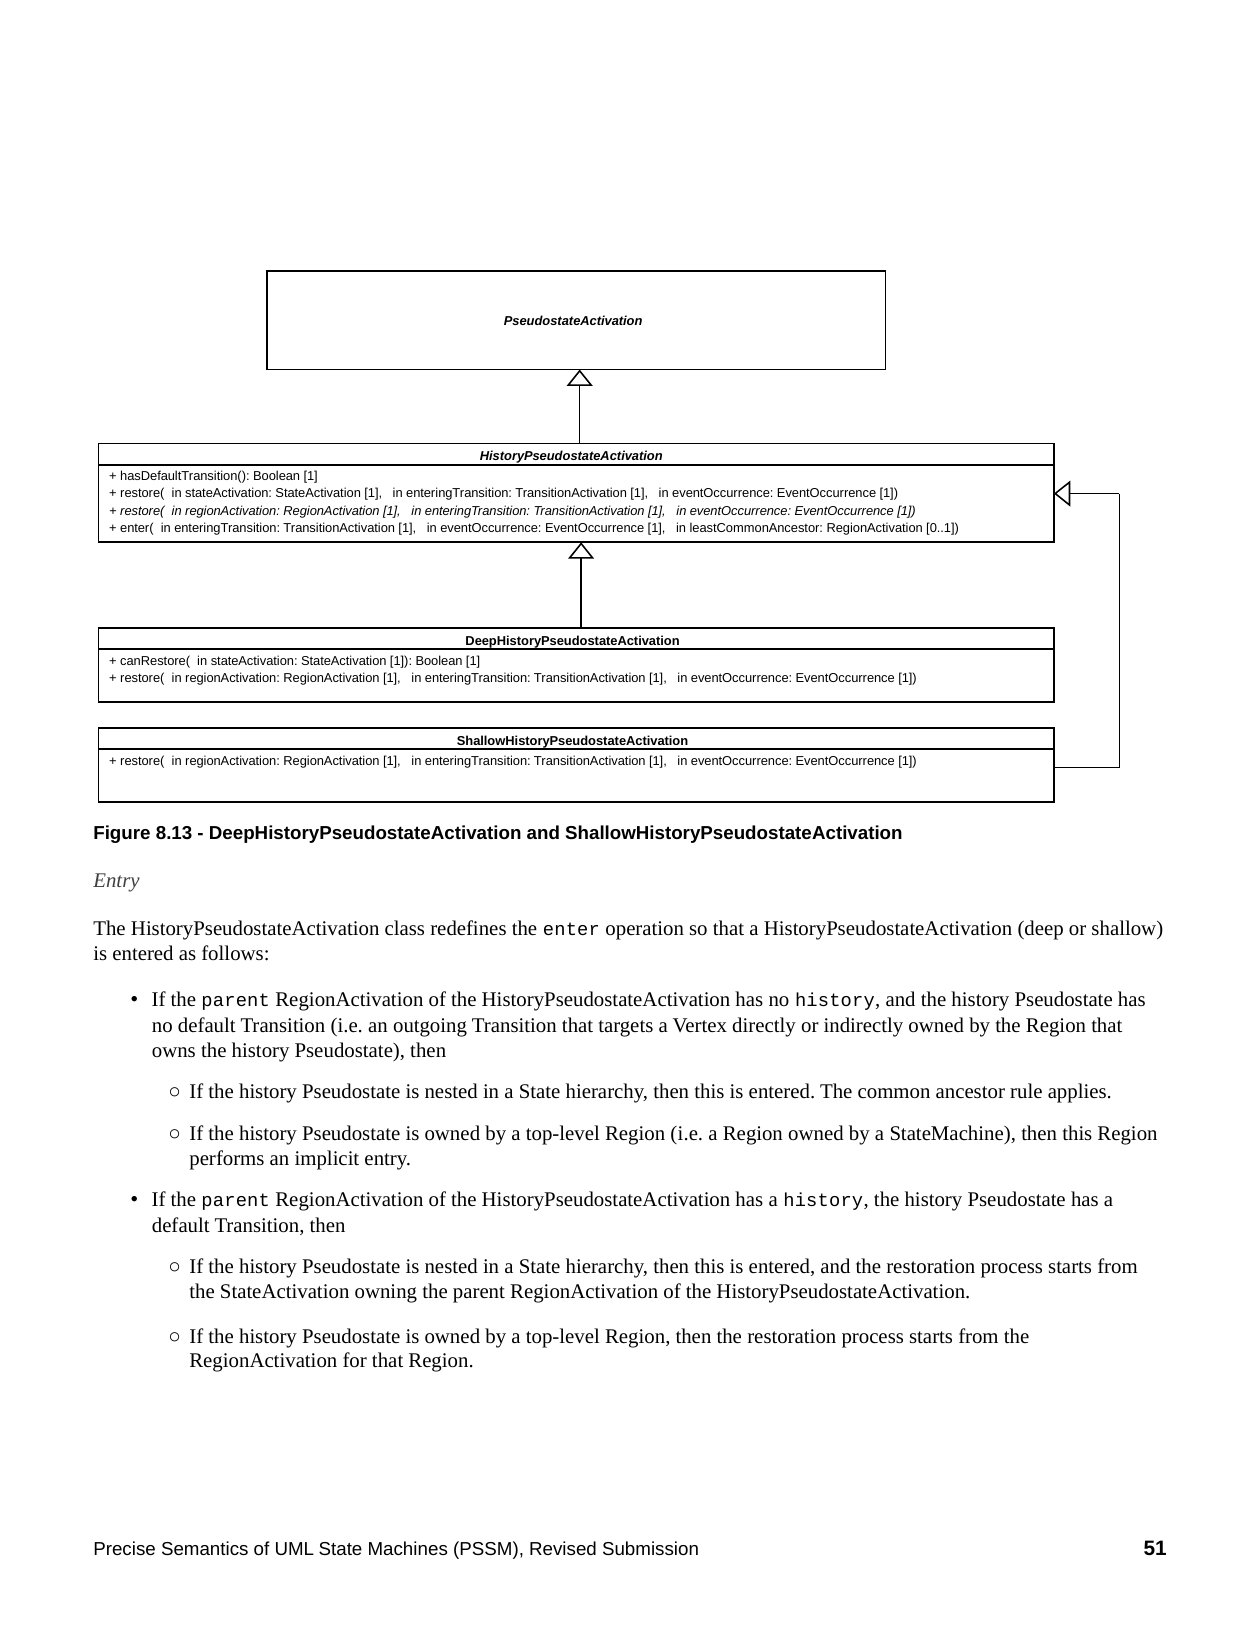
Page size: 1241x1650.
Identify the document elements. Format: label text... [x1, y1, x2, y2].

list If the history Pseudostate is owned by a top-level Region, then the restoration process starts from the RegionActivation for that Region. [168, 1324, 1164, 1372]
list If the parent RegionActivation of the HistoryPseudostateActivation has a history, the history Pseudostate has a default Transition, then [131, 1187, 1164, 1237]
subtitle [93, 231, 1164, 254]
list If the history Pseudostate is nested in a State hierarchy, then this is entered, and the restoration process starts from the StateActivation owning the parent RegionActivation of the HistoryPseudostateActivation. [168, 1253, 1164, 1303]
list If the history Pseudostate is nested in a State hierarchy, then this is entered. The common ancestor rule applies. [168, 1078, 1164, 1103]
text Figure 8.13 - DeepHistoryPseudostateActivation and ShallowHistoryPseudostateActivation [93, 254, 1164, 843]
subtitle Entry [93, 843, 1164, 892]
list If the history Pseudostate is owned by a top-level Region (i.e. a Region owned by a StateMachine), then this Region performs an implicit entry. [168, 1120, 1164, 1170]
list If the parent RegionActivation of the HistoryPseudostateActivation has no history, and the history Pseudostate has no default Transition (i.e. an outgoing Transition that targets a Vertex directly or indirectly owned by the Region that owns the history Pseudostate), then [131, 986, 1164, 1062]
text The HistoryPseudostateActivation class redefines the enter operation so that a HistoryPseudostateActivation (deep or shallow) is entered as follows: [93, 916, 1164, 965]
